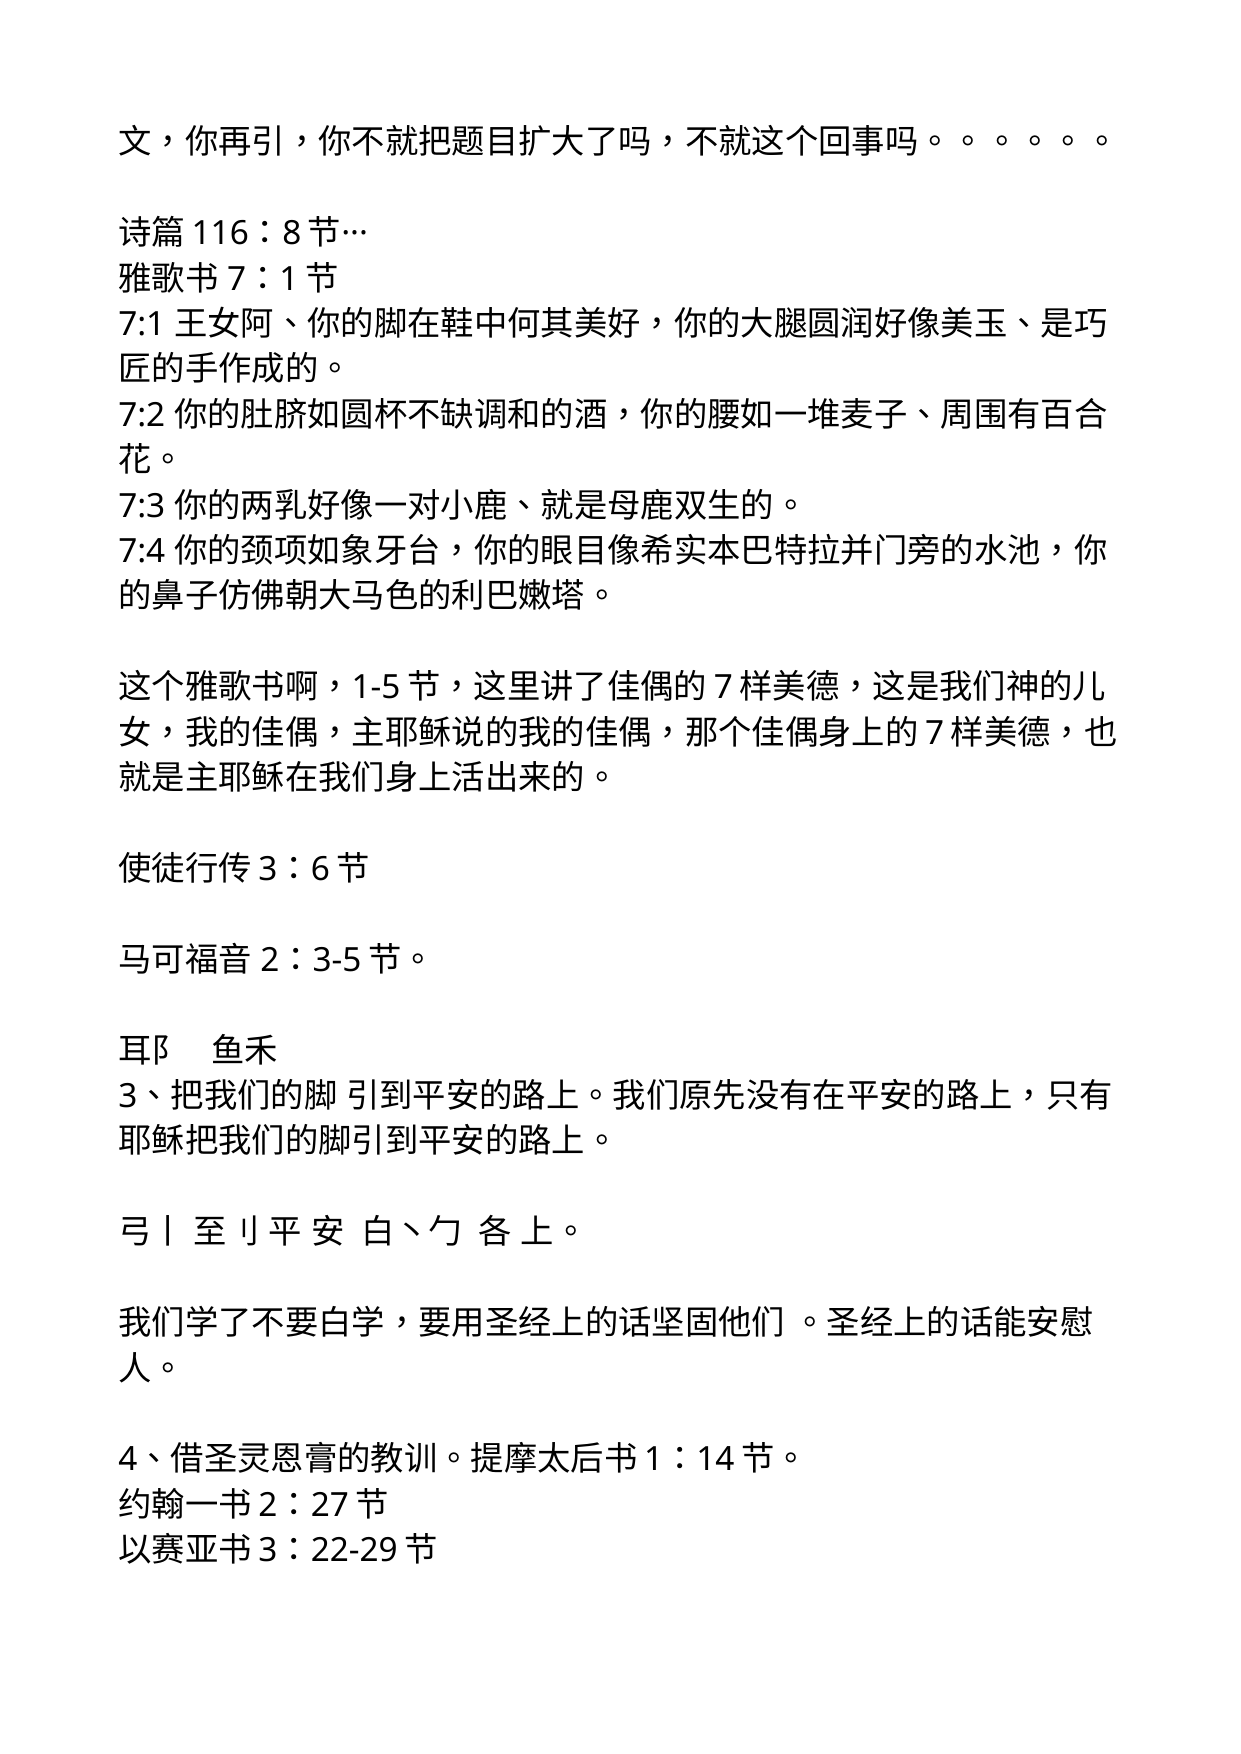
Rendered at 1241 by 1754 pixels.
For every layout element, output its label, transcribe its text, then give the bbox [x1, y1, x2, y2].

text 4、借圣灵恩膏的教训。提摩太后书1：14节。 [118, 1435, 1122, 1481]
text 7:2 你的肚脐如圆杯不缺调和的酒，你的腰如一堆麦子、周围有百合花。 [118, 391, 1122, 481]
text 使徒行传3：6节 [118, 845, 1122, 890]
text 文，你再引，你不就把题目扩大了吗，不就这个回事吗。。。。。。 [118, 118, 1122, 163]
text 我们学了不要白学，要用圣经上的话坚固他们 。圣经上的话能安慰人。 [118, 1299, 1122, 1390]
text 3、把我们的脚 引到平安的路上。我们原先没有在平安的路上，只有耶稣把我们的脚引到平安的路上。 [118, 1072, 1122, 1163]
text 诗篇116：8节··· [118, 209, 1122, 254]
text 这个雅歌书啊，1-5节，这里讲了佳偶的7样美德，这是我们神的儿女，我的佳偶，主耶稣说的我的佳偶，那个佳偶身上的7样美德，也就是主耶稣在我们身上活出来的。 [118, 663, 1122, 799]
text 以赛亚书3：22-29节 [118, 1526, 1122, 1571]
text 弓丨 至刂 平 安 白丶勹 各 上。 [118, 1208, 1122, 1253]
text 7:4 你的颈项如象牙台，你的眼目像希实本巴特拉并门旁的水池，你的鼻子仿佛朝大马色的利巴嫩塔。 [118, 527, 1122, 618]
text 马可福音 2：3-5节。 [118, 936, 1122, 981]
text 约翰一书2：27节 [118, 1481, 1122, 1526]
text 耳阝 鱼禾 [118, 1026, 1122, 1072]
text 7:3 你的两乳好像一对小鹿、就是母鹿双生的。 [118, 481, 1122, 527]
text 雅歌书 7：1节 [118, 254, 1122, 300]
text 7:1 王女阿、你的脚在鞋中何其美好，你的大腿圆润好像美玉、是巧匠的手作成的。 [118, 300, 1122, 391]
